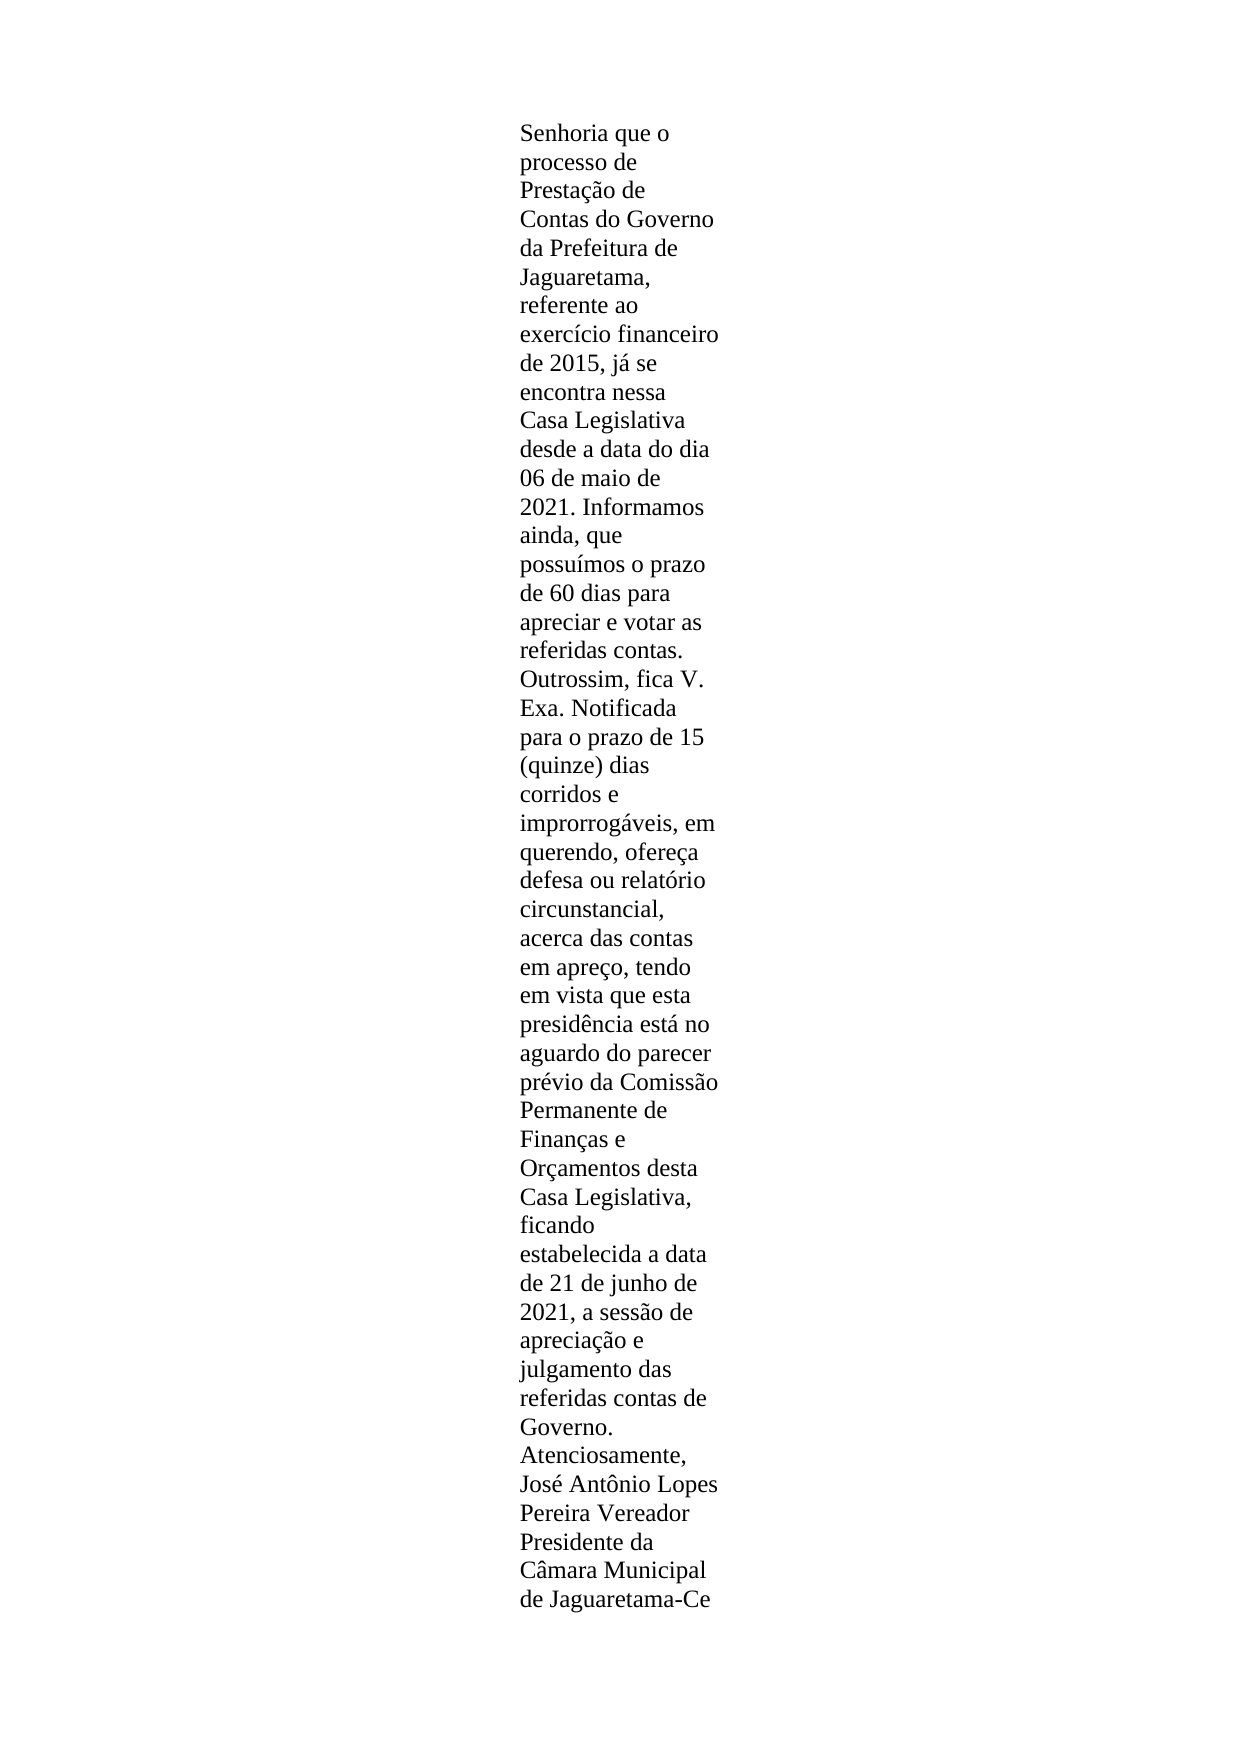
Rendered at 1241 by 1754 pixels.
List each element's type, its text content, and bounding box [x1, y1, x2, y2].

table_cell Senhoria que o processo de Prestação de Contas do Governo da Prefeitura de Jaguaretama, referente ao exercício financeiro de 2015, já se encontra nessa Casa Legislativa desde a data do dia 06 de maio de 2021. Informamos ainda, que possuímos o prazo de 60 dias para apreciar e votar as referidas contas. Outrossim, fica V. Exa. Notificada para o prazo de 15 (quinze) dias corridos e improrrogáveis, em querendo, ofereça defesa ou relatório circunstancial, acerca das contas em apreço, tendo em vista que esta presidência está no aguardo do parecer prévio da Comissão Permanente de Finanças e Orçamentos desta Casa Legislativa, ficando estabelecida a data de 21 de junho de 2021, a sessão de apreciação e julgamento das referidas contas de Governo. Atenciosamente, José Antônio Lopes Pereira Vereador Presidente da Câmara Municipal de Jaguaretama-Ce [520, 118, 720, 1613]
table_cell [319, 118, 519, 1613]
table_cell [118, 118, 319, 1613]
table_cell [921, 118, 1122, 1613]
table_cell [720, 118, 921, 1613]
